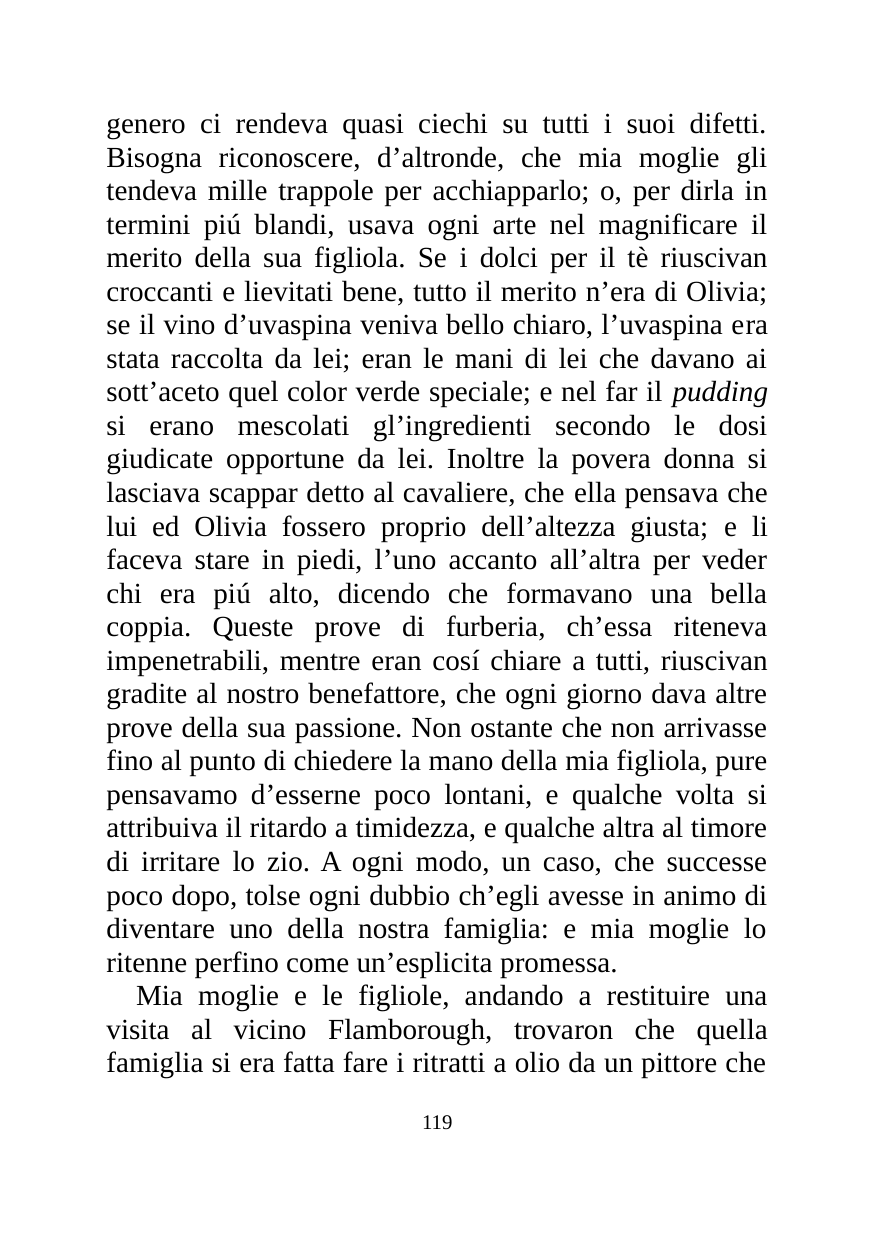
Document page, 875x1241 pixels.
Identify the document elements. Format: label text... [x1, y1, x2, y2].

text genero ci rendeva quasi ciechi su tutti i suoi difetti. Bisogna riconoscere, d’altronde, che mia moglie gli tendeva mille trappole per acchiapparlo; o, per dirla in termini piú blandi, usava ogni arte nel magnificare il merito della sua figliola. Se i dolci per il tè riuscivan croccanti e lievitati bene, tutto il merito n’era di Olivia; se il vino d’uvaspina veniva bello chiaro, l’uvaspina era stata raccolta da lei; eran le mani di lei che davano ai sott’aceto quel color verde speciale; e nel far il pudding si erano mescolati gl’ingredienti secondo le dosi giudicate opportune da lei. Inoltre la povera donna si lasciava scappar detto al cavaliere, che ella pensava che lui ed Olivia fossero proprio dell’altezza giusta; e li faceva stare in piedi, l’uno accanto all’altra per veder chi era piú alto, dicendo che formavano una bella coppia. Queste prove di furberia, ch’essa riteneva impenetrabili, mentre eran cosí chiare a tutti, riuscivan gradite al nostro benefattore, che ogni giorno dava altre prove della sua passione. Non ostante che non arrivasse fino al punto di chiedere la mano della mia figliola, pure pensavamo d’esserne poco lontani, e qualche volta si attribuiva il ritardo a timidezza, e qualche altra al timore di irritare lo zio. A ogni modo, un caso, che successe poco dopo, tolse ogni dubbio ch’egli avesse in animo di diventare uno della nostra famiglia: e mia moglie lo ritenne perfino come un’esplicita promessa. [106, 106, 768, 978]
text Mia moglie e le figliole, andando a restituire una visita al vicino Flamborough, trovaron che quella famiglia si era fatta fare i ritratti a olio da un pittore che [106, 978, 768, 1079]
